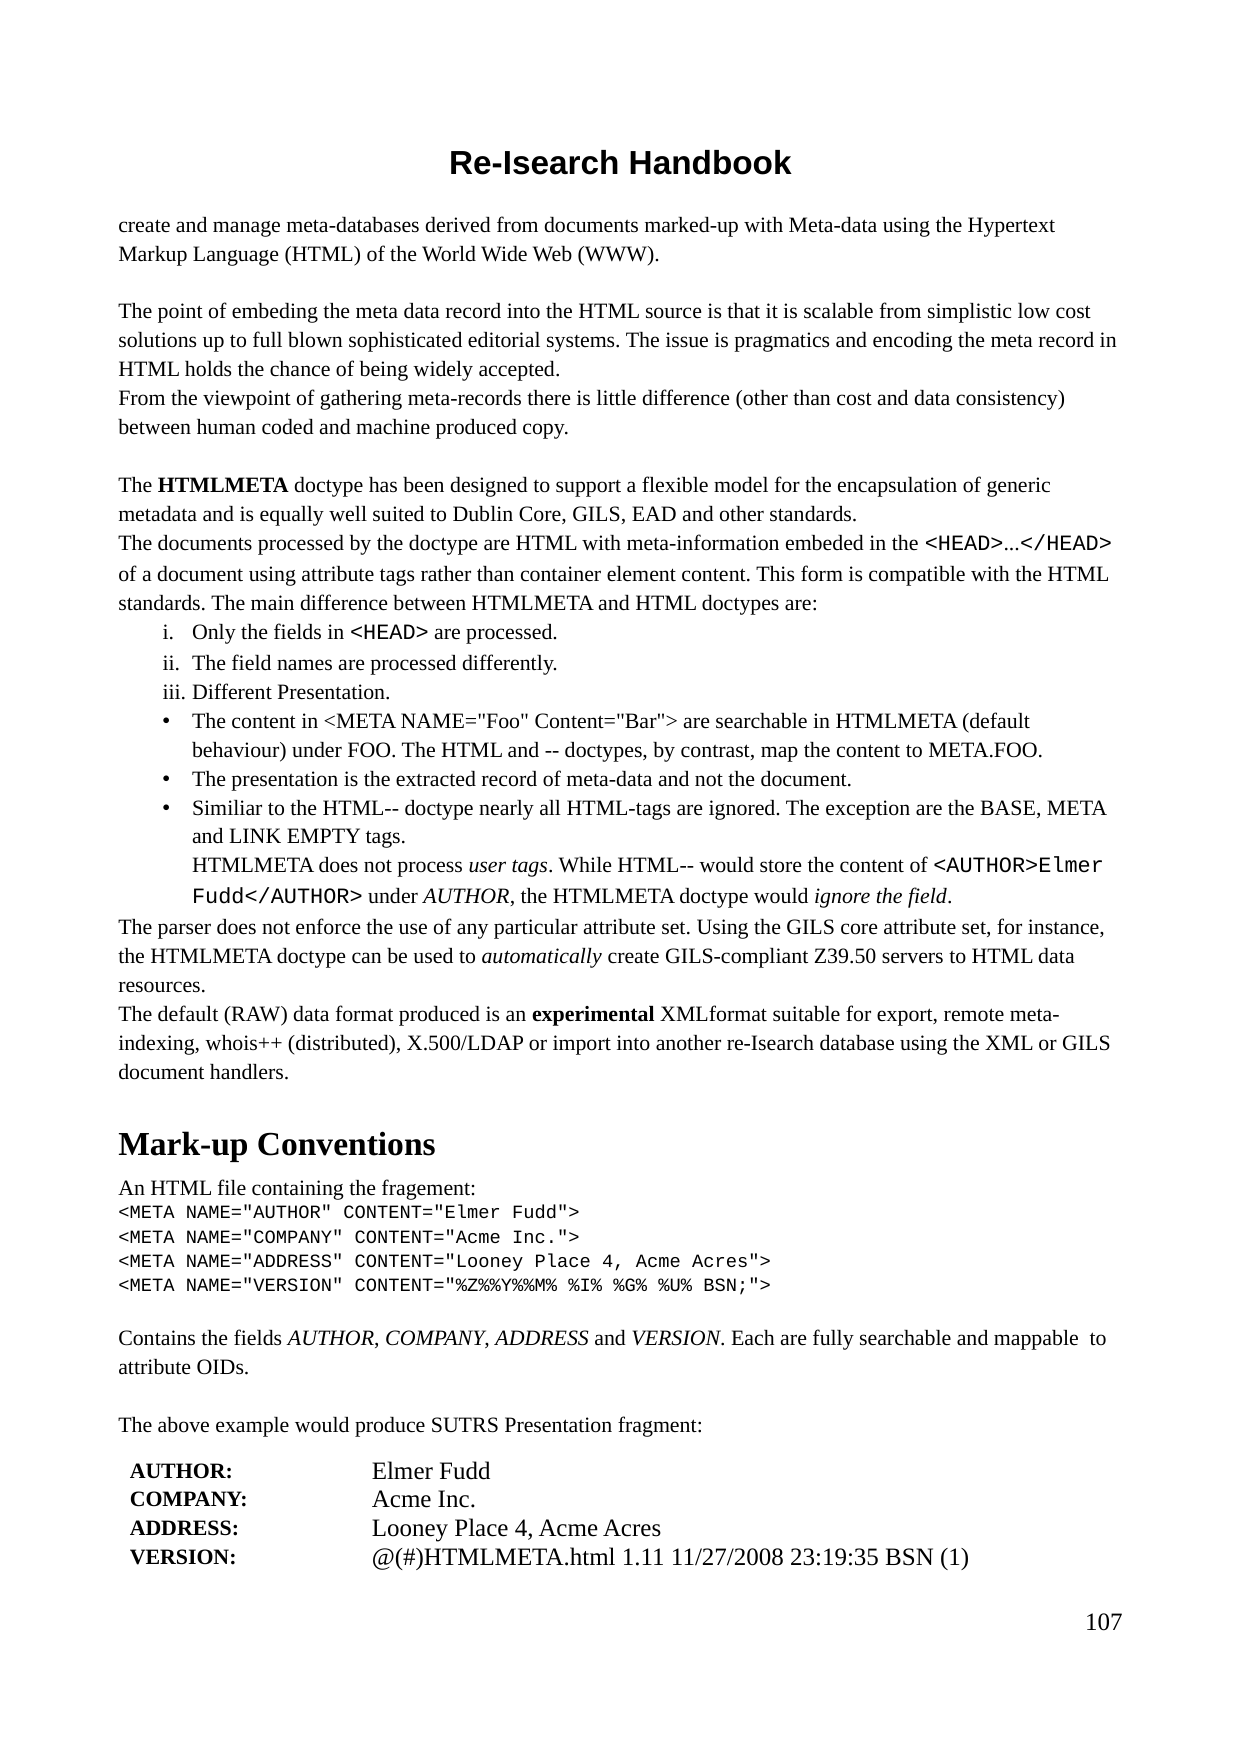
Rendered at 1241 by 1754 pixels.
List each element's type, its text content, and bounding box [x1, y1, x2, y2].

table_header Elmer Fudd [372, 1456, 1157, 1484]
text An HTML file containing the fragement: <META NAME="AUTHOR" CONTENT="Elmer Fudd"> [118, 1175, 1122, 1224]
text The documents processed by the doctype are HTML with meta-information embeded in the <HEAD>...</HEAD> of a document using attribute tags rather than container element content. This form is compatible with the HTML standards. The main difference between HTMLMETA and HTML doctypes are: [118, 530, 1122, 615]
text The above example would produce SUTRS Presentation fragment: [118, 1412, 1122, 1437]
table_cell @(#)HTMLMETA.html 1.11 11/27/2008 23:19:35 BSN (1) [372, 1542, 1157, 1571]
table_header AUTHOR: [130, 1456, 372, 1484]
text <META NAME="ADDRESS" CONTENT="Looney Place 4, Acme Acres"> [118, 1252, 1122, 1273]
list The field names are processed differently. [162, 650, 1122, 675]
list Different Presentation. [162, 679, 1122, 704]
text The parser does not enforce the use of any particular attribute set. Using the GILS core attribute set, for instance, the HTMLMETA doctype can be used to automatically create GILS-compliant Z39.50 servers to HTML data resources. [118, 914, 1122, 997]
table_cell VERSION: [130, 1542, 372, 1571]
text The point of embeding the meta data record into the HTML source is that it is scalable from simplistic low cost solutions up to full blown sophisticated editorial systems. The issue is pragmatics and encoding the meta record in HTML holds the chance of being widely accepted. [118, 298, 1122, 382]
text Contains the fields AUTHOR, COMPANY, ADDRESS and VERSION. Each are fully searchable and mappable to attribute OIDs. [118, 1325, 1122, 1379]
list The presentation is the extracted record of meta-data and not the document. [162, 766, 1122, 791]
list Only the fields in <HEAD> are processed. [162, 619, 1122, 646]
text From the viewpoint of gathering meta-records there is little difference (other than cost and data consistency) between human coded and machine produced copy. [118, 385, 1122, 439]
text <META NAME="COMPANY" CONTENT="Acme Inc."> [118, 1227, 1122, 1249]
subtitle Mark-up Conventions [118, 1124, 1122, 1162]
text The HTMLMETA doctype has been designed to support a flexible model for the encapsulation of generic metadata and is equally well suited to Dublin Core, GILS, EAD and other standards. [118, 472, 1122, 526]
table_cell COMPANY: [130, 1485, 372, 1513]
text The default (RAW) data format produced is an experimental XMLformat suitable for export, remote meta-indexing, whois++ (distributed), X.500/LDAP or import into another re-Isearch database using the XML or GILS document handlers. [118, 1001, 1122, 1084]
table_cell Looney Place 4, Acme Acres [372, 1513, 1157, 1542]
text <META NAME="VERSION" CONTENT="%Z%%Y%%M% %I% %G% %U% BSN;"> [118, 1276, 1122, 1297]
text create and manage meta-databases derived from documents marked-up with Meta-data using the Hypertext Markup Language (HTML) of the World Wide Web (WWW). [118, 212, 1122, 266]
table_cell ADDRESS: [130, 1513, 372, 1542]
list The content in <META NAME="Foo" Content="Bar"> are searchable in HTMLMETA (default behaviour) under FOO. The HTML and -- doctypes, by contrast, map the content to META.FOO. [162, 708, 1122, 762]
list Similiar to the HTML-- doctype nearly all HTML-tags are ignored. The exception are the BASE, META and LINK EMPTY tags. HTMLMETA does not process user tags. While HTML-- would store the content of <AUTHOR>Elmer Fudd</AUTHOR> under AUTHOR, the HTMLMETA doctype would ignore the field. [162, 794, 1122, 910]
table_cell Acme Inc. [372, 1485, 1157, 1513]
